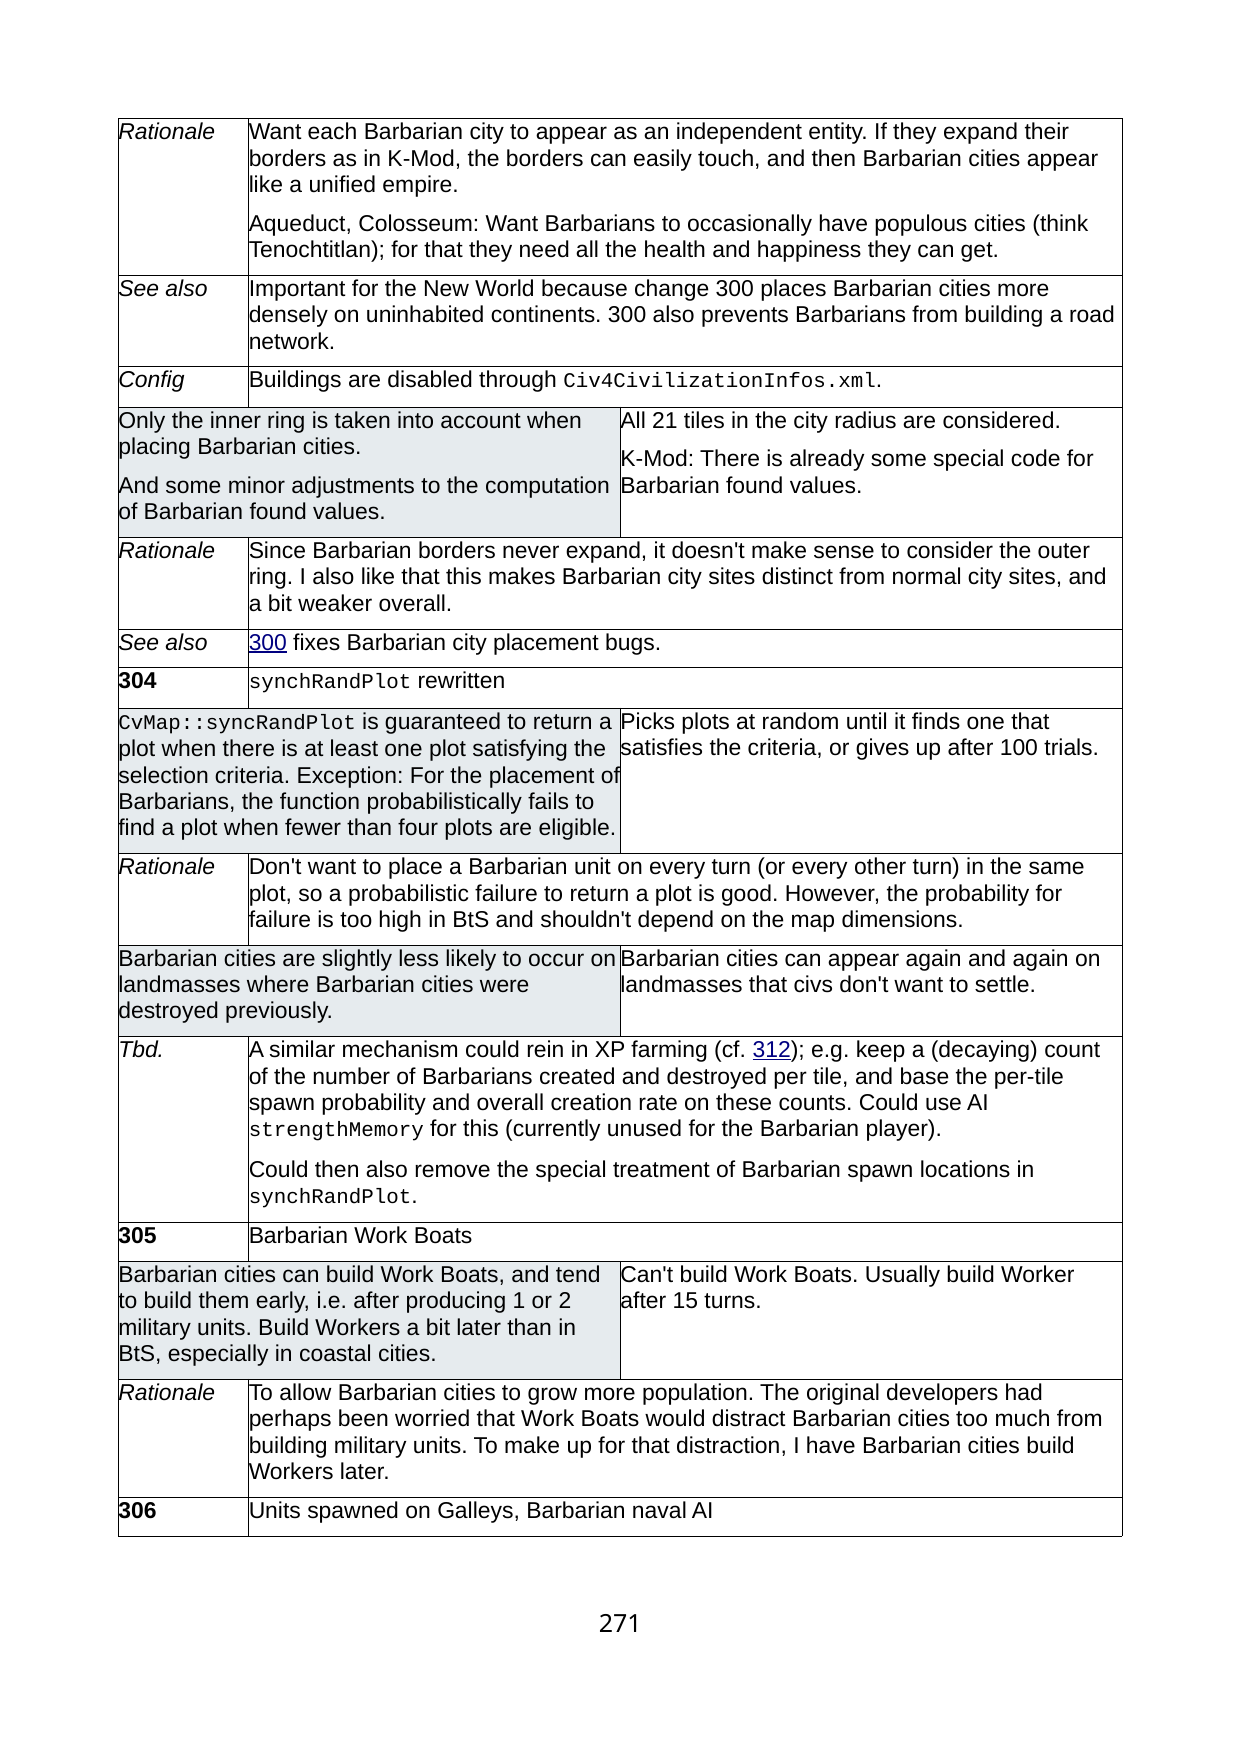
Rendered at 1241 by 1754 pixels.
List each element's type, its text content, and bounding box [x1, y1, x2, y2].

table_cell Barbarian cities can appear again and again on landmasses that civs don't want to settle. [621, 946, 1122, 1036]
table_cell See also [119, 276, 248, 366]
table_cell A similar mechanism could rein in XP farming (cf. 312); e.g. keep a (decaying) count of the number of Barbarians created and destroyed per tile, and base the per-tile spawn probability and overall creation rate on these counts. Could use AI strengthMemory for this (currently unused for the Barbarian player). Could then also remove the special treatment of Barbarian spawn locations in synchRandPlot. [249, 1037, 1122, 1222]
table_cell To allow Barbarian cities to grow more population. The original developers had perhaps been worried that Work Boats would distract Barbarian cities too much from building military units. To make up for that distraction, I have Barbarian cities build Workers later. [249, 1380, 1122, 1497]
table_cell Rationale [119, 854, 248, 945]
table_cell 300 fixes Barbarian city placement bugs. [249, 630, 1122, 667]
table_cell 306 [119, 1498, 248, 1536]
table_cell Barbarian cities are slightly less likely to occur on landmasses where Barbarian cities were destroyed previously. [119, 946, 620, 1036]
table_cell Config [119, 367, 248, 407]
table_cell 304 [119, 668, 248, 707]
table_cell CvMap::syncRandPlot is guaranteed to return a plot when there is at least one plot satisfying the selection criteria. Exception: For the placement of Barbarians, the function probabilistically fails to find a plot when fewer than four plots are eligible. [119, 709, 620, 853]
table_cell Since Barbarian borders never expand, it doesn't make sense to consider the outer ring. I also like that this makes Barbarian city sites distinct from normal city sites, and a bit weaker overall. [249, 538, 1122, 628]
table_cell See also [119, 630, 248, 667]
table_cell Barbarian Work Boats [249, 1223, 1122, 1261]
table_cell Tbd. [119, 1037, 248, 1222]
table_cell Want each Barbarian city to appear as an independent entity. If they expand their borders as in K-Mod, the borders can easily touch, and then Barbarian cities appear like a unified empire. Aqueduct, Colosseum: Want Barbarians to occasionally have populous cities (think Tenochtitlan); for that they need all the health and happiness they can get. [249, 119, 1122, 275]
table_cell 305 [119, 1223, 248, 1261]
table_cell Rationale [119, 1380, 248, 1497]
table_cell Rationale [119, 119, 248, 275]
table_cell Units spawned on Galleys, Barbarian naval AI [249, 1498, 1122, 1536]
table_cell Important for the New World because change 300 places Barbarian cities more densely on uninhabited continents. 300 also prevents Barbarians from building a road network. [249, 276, 1122, 366]
table_cell Rationale [119, 538, 248, 628]
table_cell Don't want to place a Barbarian unit on every turn (or every other turn) in the same plot, so a probabilistic failure to return a plot is good. However, the probability for failure is too high in BtS and shouldn't depend on the map dimensions. [249, 854, 1122, 945]
table_cell Barbarian cities can build Work Boats, and tend to build them early, i.e. after producing 1 or 2 military units. Build Workers a bit later than in BtS, especially in coastal cities. [119, 1262, 620, 1379]
table_cell All 21 tiles in the city radius are considered. K-Mod: There is already some special code for Barbarian found values. [621, 408, 1122, 537]
table_cell Only the inner ring is taken into account when placing Barbarian cities. And some minor adjustments to the computation of Barbarian found values. [119, 408, 620, 537]
table_cell Buildings are disabled through Civ4CivilizationInfos.xml. [249, 367, 1122, 407]
table_cell synchRandPlot rewritten [249, 668, 1122, 707]
table_cell Picks plots at random until it finds one that satisfies the criteria, or gives up after 100 trials. [621, 709, 1122, 853]
table_cell Can't build Work Boats. Usually build Worker after 15 turns. [621, 1262, 1122, 1379]
